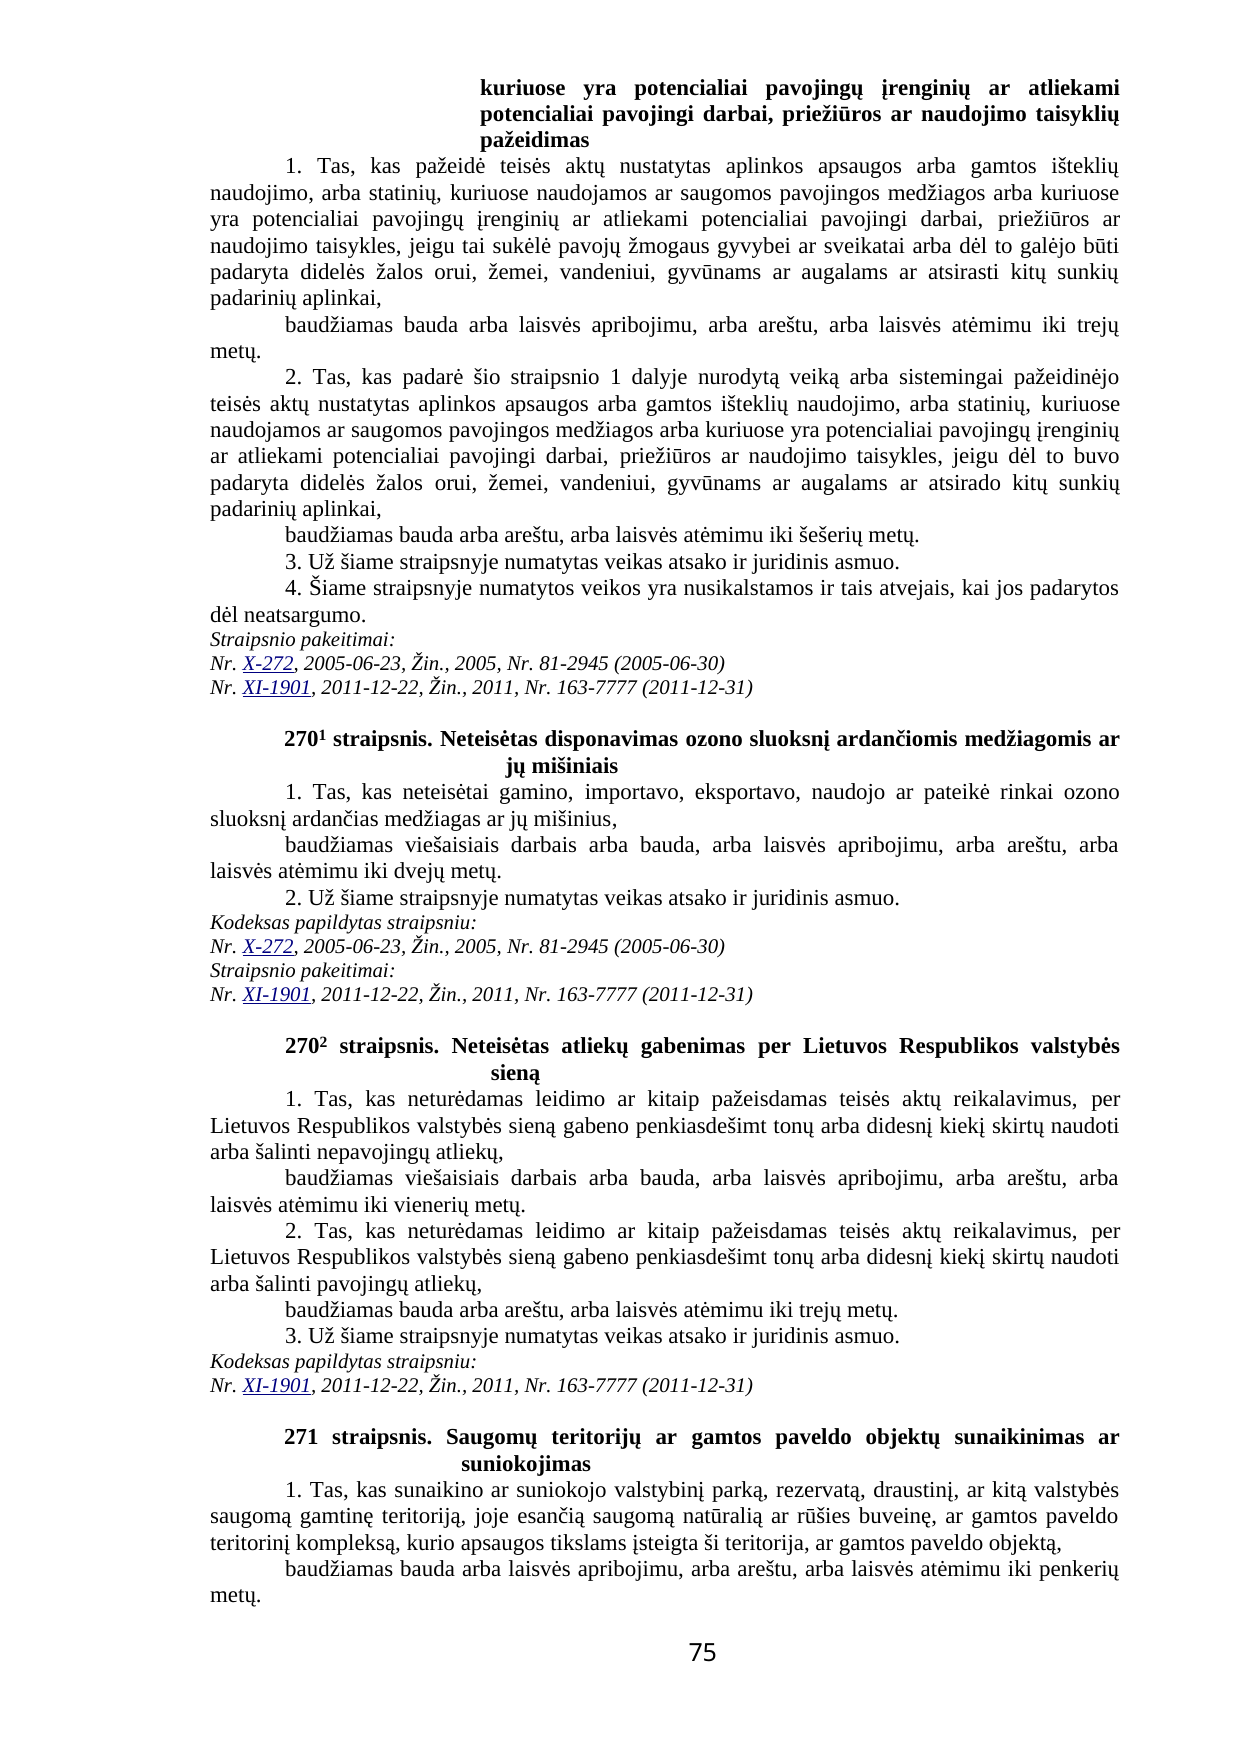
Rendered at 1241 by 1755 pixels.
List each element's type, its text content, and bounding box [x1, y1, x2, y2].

text Kodeksas papildytas straipsniu: [210, 910, 1120, 934]
text baudžiamas bauda arba areštu, arba laisvės atėmimu iki trejų metų. [210, 1296, 1120, 1322]
text baudžiamas viešaisiais darbais arba bauda, arba laisvės apribojimu, arba areštu, arba laisvės atėmimu iki vienerių metų. [210, 1164, 1120, 1217]
text 2. Tas, kas neturėdamas leidimo ar kitaip pažeisdamas teisės aktų reikalavimus, per Lietuvos Respublikos valstybės sieną gabeno penkiasdešimt tonų arba didesnį kiekį skirtų naudoti arba šalinti pavojingų atliekų, [210, 1217, 1120, 1296]
text Nr. X-272, 2005-06-23, Žin., 2005, Nr. 81-2945 (2005-06-30) [210, 934, 1120, 958]
text 2. Tas, kas padarė šio straipsnio 1 dalyje nurodytą veiką arba sistemingai pažeidinėjo teisės aktų nustatytas aplinkos apsaugos arba gamtos išteklių naudojimo, arba statinių, kuriuose naudojamos ar saugomos pavojingos medžiagos arba kuriuose yra potencialiai pavojingų įrenginių ar atliekami potencialiai pavojingi darbai, priežiūros ar naudojimo taisykles, jeigu dėl to buvo padaryta didelės žalos orui, žemei, vandeniui, gyvūnams ar augalams ar atsirado kitų sunkių padarinių aplinkai, [210, 363, 1120, 522]
text 1. Tas, kas sunaikino ar suniokojo valstybinį parką, rezervatą, draustinį, ar kitą valstybės saugomą gamtinę teritoriją, joje esančią saugomą natūralią ar rūšies buveinę, ar gamtos paveldo teritorinį kompleksą, kurio apsaugos tikslams įsteigta ši teritorija, ar gamtos paveldo objektą, [210, 1476, 1120, 1555]
text Straipsnio pakeitimai: [210, 958, 1120, 982]
text 2701 straipsnis. Neteisėtas disponavimas ozono sluoksnį ardančiomis medžiagomis ar jų mišiniais [284, 726, 1120, 778]
text 271 straipsnis. Saugomų teritorijų ar gamtos paveldo objektų sunaikinimas ar suniokojimas [284, 1423, 1120, 1476]
text Straipsnio pakeitimai: [210, 627, 1120, 651]
text baudžiamas bauda arba laisvės apribojimu, arba areštu, arba laisvės atėmimu iki trejų metų. [210, 311, 1120, 363]
text Nr. X-272, 2005-06-23, Žin., 2005, Nr. 81-2945 (2005-06-30) [210, 651, 1120, 675]
text 4. Šiame straipsnyje numatytos veikos yra nusikalstamos ir tais atvejais, kai jos padarytos dėl neatsargumo. [210, 574, 1120, 627]
text Nr. XI-1901, 2011-12-22, Žin., 2011, Nr. 163-7777 (2011-12-31) [210, 982, 1120, 1006]
text baudžiamas viešaisiais darbais arba bauda, arba laisvės apribojimu, arba areštu, arba laisvės atėmimu iki dvejų metų. [210, 831, 1120, 884]
text Nr. XI-1901, 2011-12-22, Žin., 2011, Nr. 163-7777 (2011-12-31) [210, 675, 1120, 699]
text 1. Tas, kas pažeidė teisės aktų nustatytas aplinkos apsaugos arba gamtos išteklių naudojimo, arba statinių, kuriuose naudojamos ar saugomos pavojingos medžiagos arba kuriuose yra potencialiai pavojingų įrenginių ar atliekami potencialiai pavojingi darbai, priežiūros ar naudojimo taisykles, jeigu tai sukėlė pavojų žmogaus gyvybei ar sveikatai arba dėl to galėjo būti padaryta didelės žalos orui, žemei, vandeniui, gyvūnams ar augalams ar atsirasti kitų sunkių padarinių aplinkai, [210, 153, 1120, 311]
text 2. Už šiame straipsnyje numatytas veikas atsako ir juridinis asmuo. [210, 884, 1120, 910]
text Nr. XI-1901, 2011-12-22, Žin., 2011, Nr. 163-7777 (2011-12-31) [210, 1373, 1120, 1397]
text 1. Tas, kas neteisėtai gamino, importavo, eksportavo, naudojo ar pateikė rinkai ozono sluoksnį ardančias medžiagas ar jų mišinius, [210, 778, 1120, 831]
text baudžiamas bauda arba areštu, arba laisvės atėmimu iki šešerių metų. [210, 522, 1120, 548]
text 1. Tas, kas neturėdamas leidimo ar kitaip pažeisdamas teisės aktų reikalavimus, per Lietuvos Respublikos valstybės sieną gabeno penkiasdešimt tonų arba didesnį kiekį skirtų naudoti arba šalinti nepavojingų atliekų, [210, 1085, 1120, 1164]
text kuriuose yra potencialiai pavojingų įrenginių ar atliekami potencialiai pavojingi darbai, priežiūros ar naudojimo taisyklių pažeidimas [284, 73, 1120, 153]
text baudžiamas bauda arba laisvės apribojimu, arba areštu, arba laisvės atėmimu iki penkerių metų. [210, 1555, 1120, 1608]
text Kodeksas papildytas straipsniu: [210, 1349, 1120, 1373]
text 2702 straipsnis. Neteisėtas atliekų gabenimas per Lietuvos Respublikos valstybės sieną [285, 1033, 1120, 1085]
text 3. Už šiame straipsnyje numatytas veikas atsako ir juridinis asmuo. [210, 548, 1120, 574]
text 3. Už šiame straipsnyje numatytas veikas atsako ir juridinis asmuo. [210, 1322, 1120, 1349]
